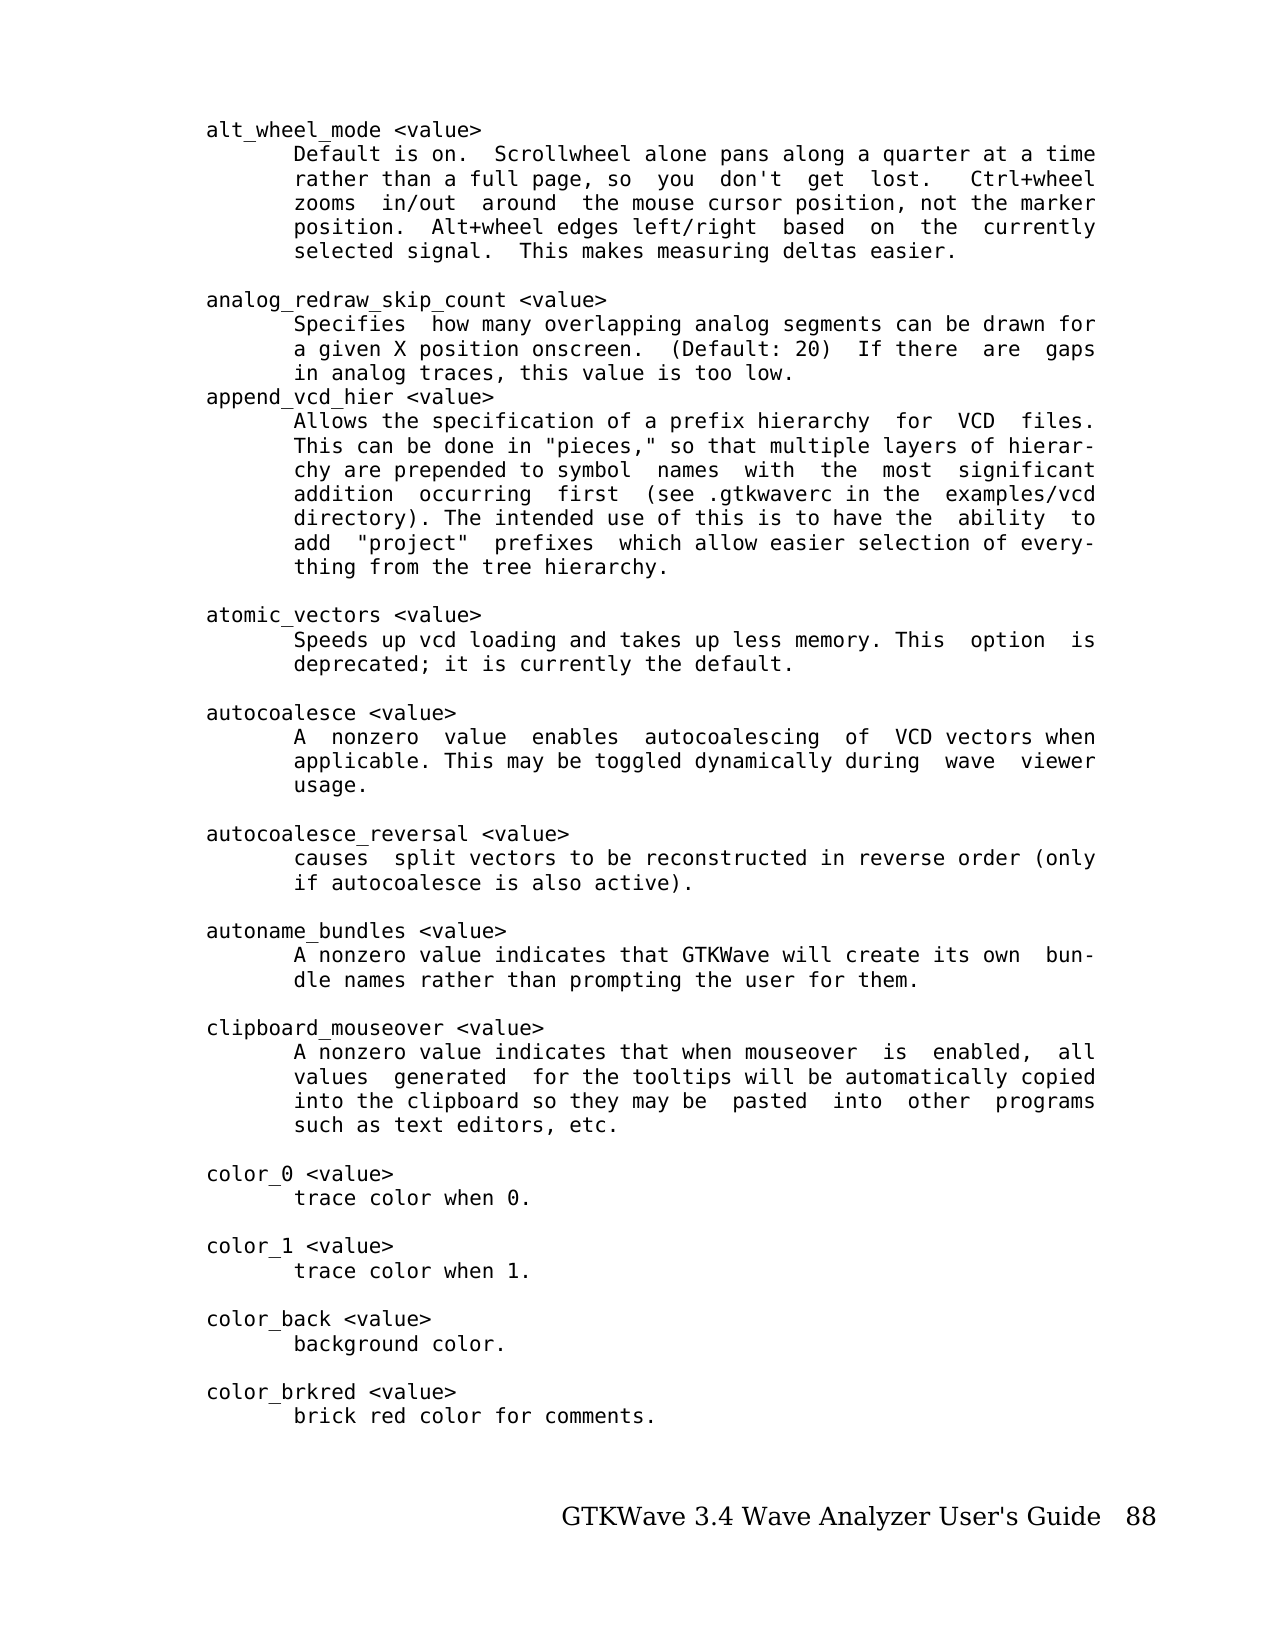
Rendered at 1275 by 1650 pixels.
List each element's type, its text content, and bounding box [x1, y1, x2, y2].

text values generated for the tooltips will be automatically copied [118, 1065, 1157, 1089]
text analog_redraw_skip_count <value> [118, 288, 1157, 312]
text rather than a full page, so you don't get lost. Ctrl+wheel [118, 167, 1157, 191]
text thing from the tree hierarchy. [118, 555, 1157, 579]
text usage. [118, 773, 1157, 798]
text if autocoalesce is also active). [118, 871, 1157, 895]
text clipboard_mouseover <value> [118, 1016, 1157, 1040]
text such as text editors, etc. [118, 1113, 1157, 1137]
text A nonzero value enables autocoalescing of VCD vectors when [118, 725, 1157, 749]
text Speeds up vcd loading and takes up less memory. This option is [118, 628, 1157, 652]
text color_0 <value> [118, 1162, 1157, 1186]
text addition occurring first (see .gtkwaverc in the examples/vcd [118, 482, 1157, 506]
text color_back <value> [118, 1307, 1157, 1332]
text brick red color for comments. [118, 1404, 1157, 1429]
text color_1 <value> [118, 1234, 1157, 1259]
text autocoalesce_reversal <value> [118, 822, 1157, 846]
text trace color when 1. [118, 1259, 1157, 1283]
text autocoalesce <value> [118, 701, 1157, 725]
text into the clipboard so they may be pasted into other programs [118, 1089, 1157, 1113]
text deprecated; it is currently the default. [118, 652, 1157, 676]
text autoname_bundles <value> [118, 919, 1157, 943]
text color_brkred <value> [118, 1380, 1157, 1404]
text applicable. This may be toggled dynamically during wave viewer [118, 749, 1157, 773]
text Specifies how many overlapping analog segments can be drawn for [118, 312, 1157, 337]
text append_vcd_hier <value> [118, 385, 1157, 409]
text background color. [118, 1332, 1157, 1356]
text directory). The intended use of this is to have the ability to [118, 506, 1157, 531]
text position. Alt+wheel edges left/right based on the currently [118, 215, 1157, 239]
text This can be done in "pieces," so that multiple layers of hierar- [118, 434, 1157, 458]
text a given X position onscreen. (Default: 20) If there are gaps [118, 337, 1157, 361]
text dle names rather than prompting the user for them. [118, 968, 1157, 992]
text selected signal. This makes measuring deltas easier. [118, 239, 1157, 264]
text in analog traces, this value is too low. [118, 361, 1157, 385]
text A nonzero value indicates that GTKWave will create its own bun- [118, 943, 1157, 968]
text add "project" prefixes which allow easier selection of every- [118, 531, 1157, 555]
text A nonzero value indicates that when mouseover is enabled, all [118, 1040, 1157, 1065]
text trace color when 0. [118, 1186, 1157, 1210]
text zooms in/out around the mouse cursor position, not the marker [118, 191, 1157, 215]
text chy are prepended to symbol names with the most significant [118, 458, 1157, 482]
text Default is on. Scrollwheel alone pans along a quarter at a time [118, 142, 1157, 167]
text causes split vectors to be reconstructed in reverse order (only [118, 846, 1157, 871]
text alt_wheel_mode <value> [118, 118, 1157, 142]
text Allows the specification of a prefix hierarchy for VCD files. [118, 409, 1157, 434]
text atomic_vectors <value> [118, 603, 1157, 628]
